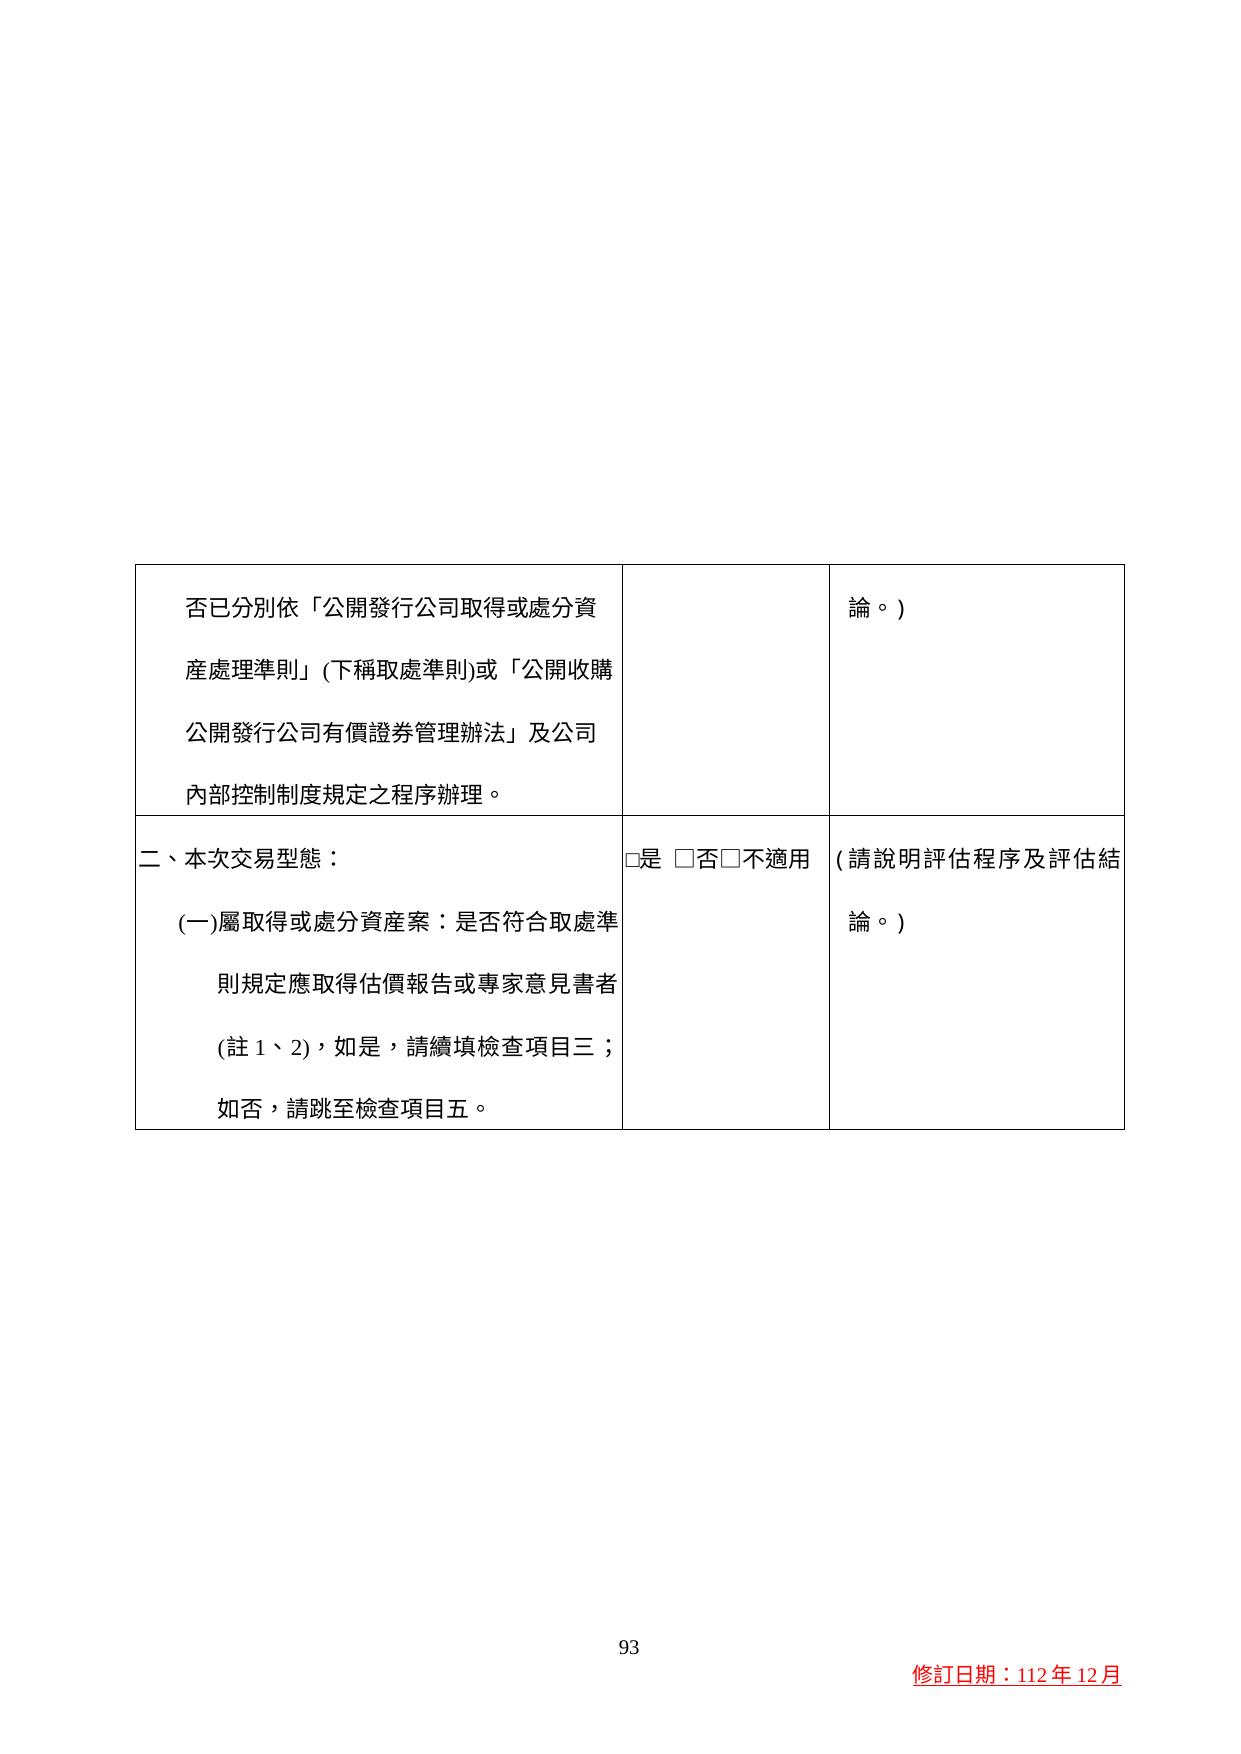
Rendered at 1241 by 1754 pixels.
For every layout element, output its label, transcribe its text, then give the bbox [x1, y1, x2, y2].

table_cell [623, 565, 829, 815]
table_cell □是 □否□不適用 [623, 816, 829, 1128]
table_cell 否已分別依「公開發行公司取得或處分資産處理準則」(下稱取處準則)或「公開收購公開發行公司有價證券管理辦法」及公司內部控制制度規定之程序辦理。 [136, 565, 622, 815]
table_cell (請說明評估程序及評估結論。) [830, 816, 1124, 1128]
table_cell 二、本次交易型態： (一)屬取得或處分資産案：是否符合取處準則規定應取得估價報告或專家意見書者(註1、2)，如是，請續填檢查項目三；如否，請跳至檢查項目五。 [136, 816, 622, 1128]
table_cell 論。) [830, 565, 1124, 815]
